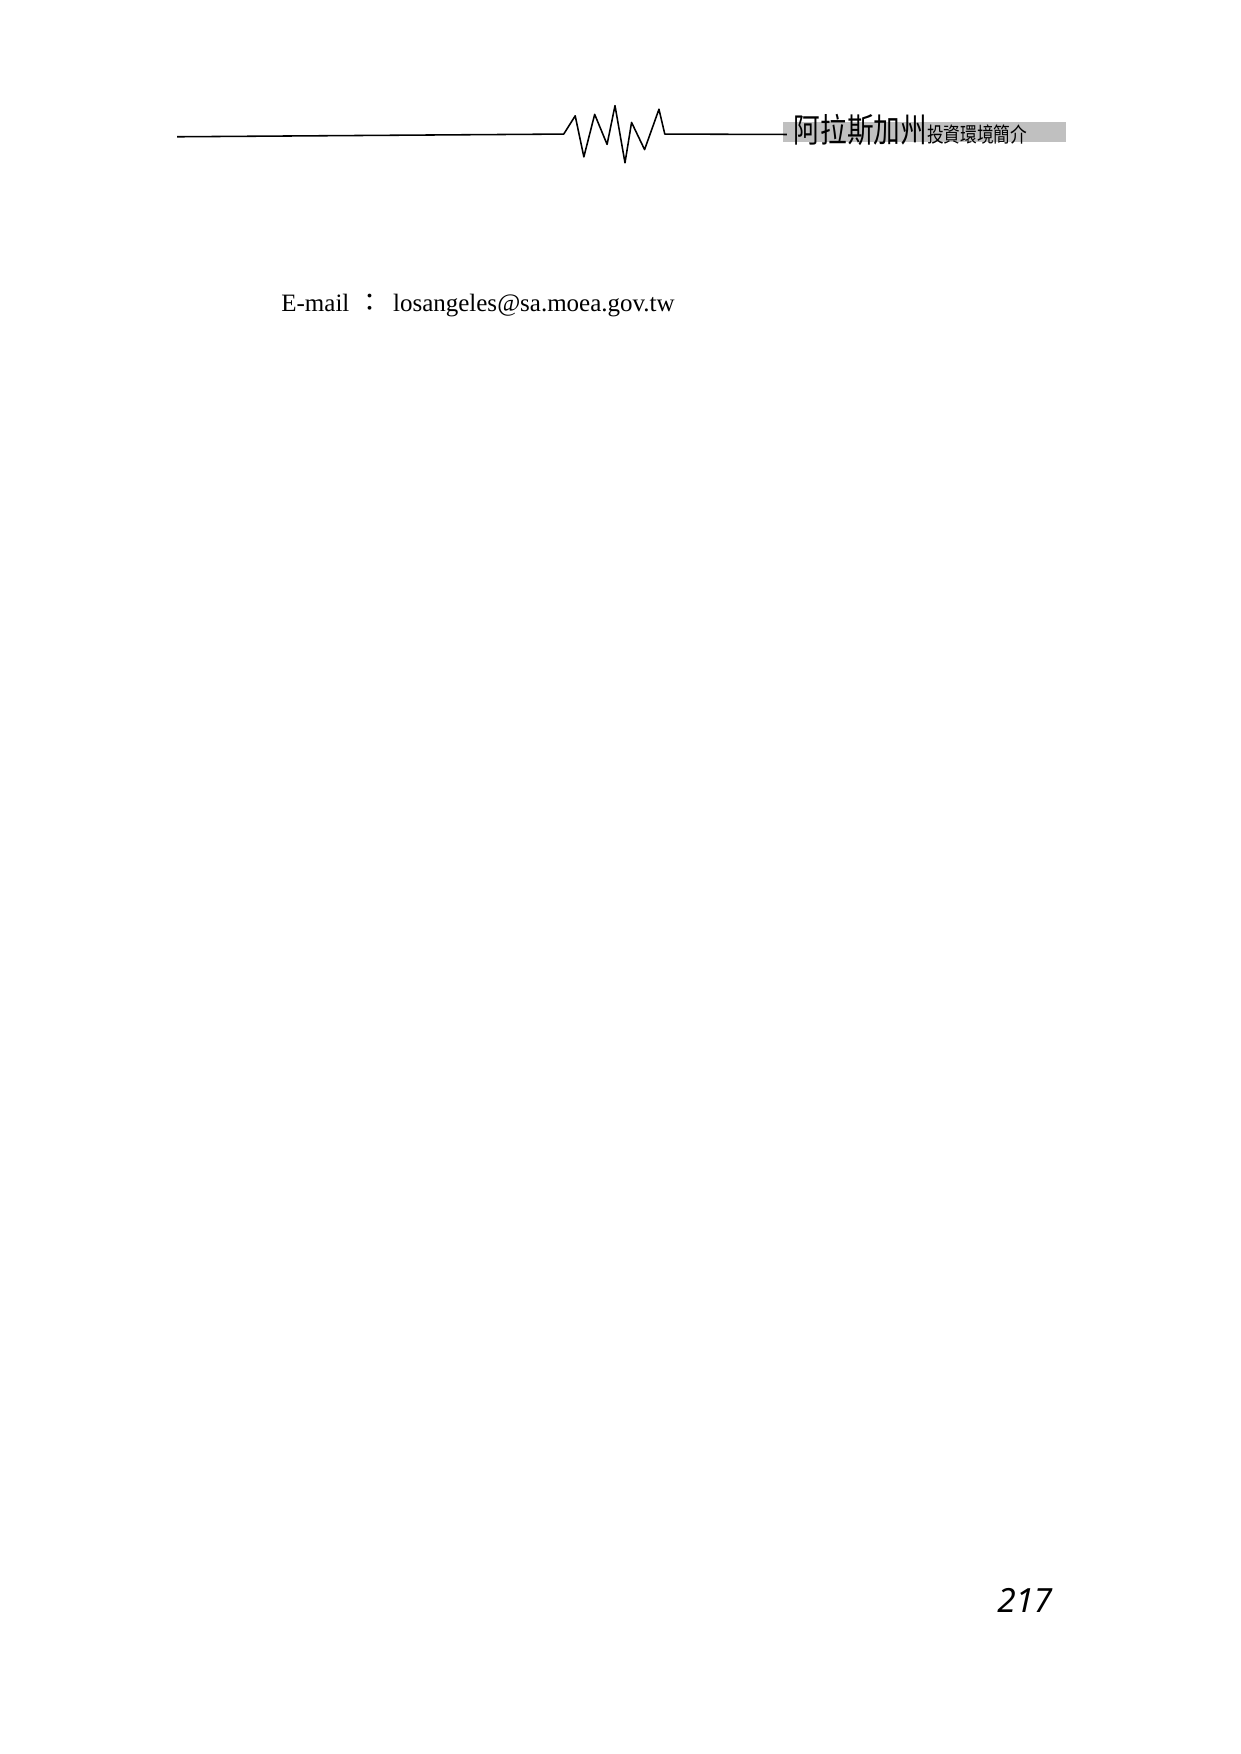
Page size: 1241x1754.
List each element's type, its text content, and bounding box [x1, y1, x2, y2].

text E-mail：losangeles@sa.moea.gov.tw [207, 250, 1058, 313]
